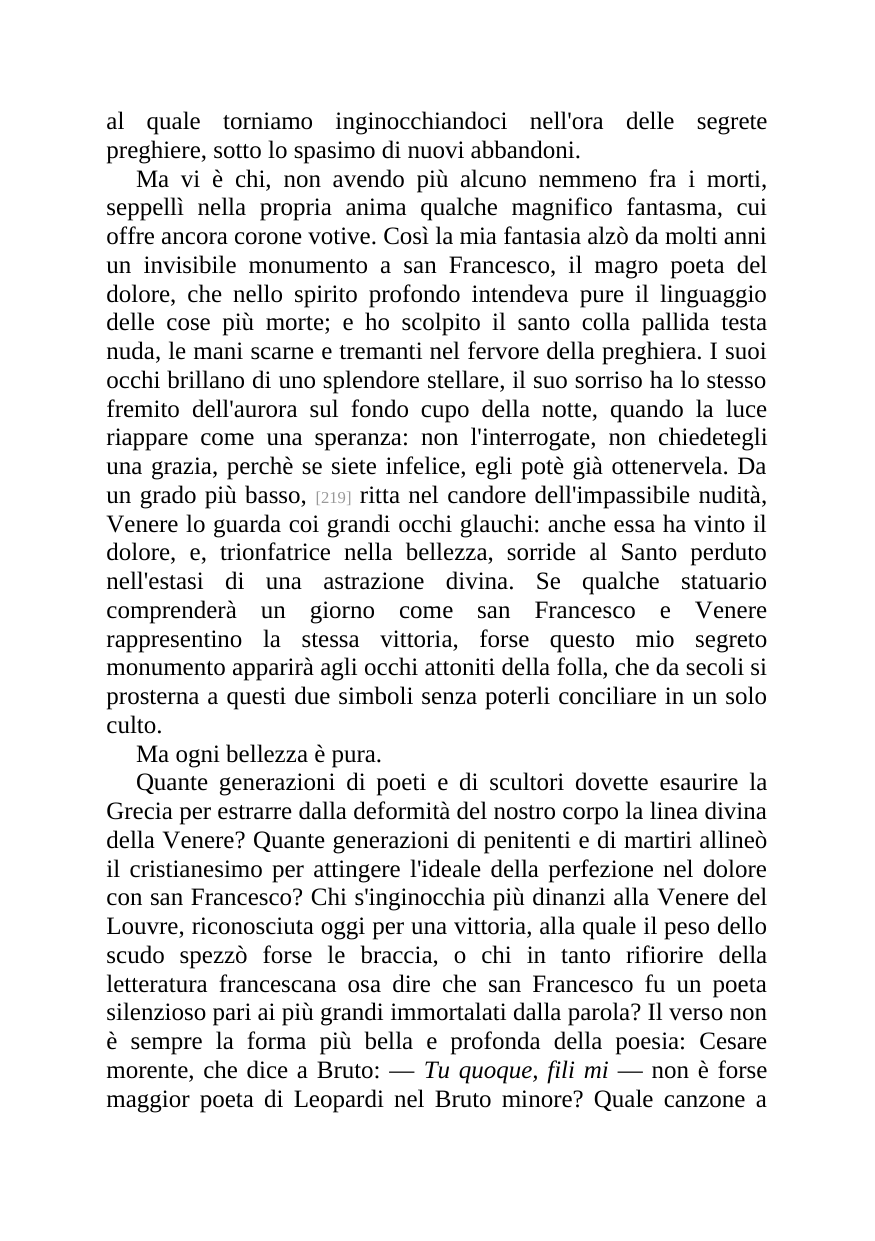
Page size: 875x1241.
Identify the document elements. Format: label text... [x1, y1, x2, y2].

text Quante generazioni di poeti e di scultori dovette esaurire la Grecia per estrarre dalla deformità del nostro corpo la linea divina della Venere? Quante generazioni di penitenti e di martiri allineò il cristianesimo per attingere l'ideale della perfezione nel dolore con san Francesco? Chi s'inginocchia più dinanzi alla Venere del Louvre, riconosciuta oggi per una vittoria, alla quale il peso dello scudo spezzò forse le braccia, o chi in tanto rifiorire della letteratura francescana osa dire che san Francesco fu un poeta silenzioso pari ai più grandi immortalati dalla parola? Il verso non è sempre la forma più bella e profonda della poesia: Cesare morente, che dice a Bruto: — Tu quoque, fili mi — non è forse maggior poeta di Leopardi nel Bruto minore? Quale canzone a [106, 767, 768, 1112]
text Ma ogni bellezza è pura. [106, 739, 768, 767]
text Ma vi è chi, non avendo più alcuno nemmeno fra i morti, seppellì nella propria anima qualche magnifico fantasma, cui offre ancora corone votive. Così la mia fantasia alzò da molti anni un invisibile monumento a san Francesco, il magro poeta del dolore, che nello spirito profondo intendeva pure il linguaggio delle cose più morte; e ho scolpito il santo colla pallida testa nuda, le mani scarne e tremanti nel fervore della preghiera. I suoi occhi brillano di uno splendore stellare, il suo sorriso ha lo stesso fremito dell'aurora sul fondo cupo della notte, quando la luce riappare come una speranza: non l'interrogate, non chiedetegli una grazia, perchè se siete infelice, egli potè già ottenervela. Da un grado più basso, [219] ritta nel candore dell'impassibile nudità, Venere lo guarda coi grandi occhi glauchi: anche essa ha vinto il dolore, e, trionfatrice nella bellezza, sorride al Santo perduto nell'estasi di una astrazione divina. Se qualche statuario comprenderà un giorno come san Francesco e Venere rappresentino la stessa vittoria, forse questo mio segreto monumento apparirà agli occhi attoniti della folla, che da secoli si prosterna a questi due simboli senza poterli conciliare in un solo culto. [106, 164, 768, 739]
text al quale torniamo inginocchiandoci nell'ora delle segrete preghiere, sotto lo spasimo di nuovi abbandoni. [106, 106, 768, 164]
